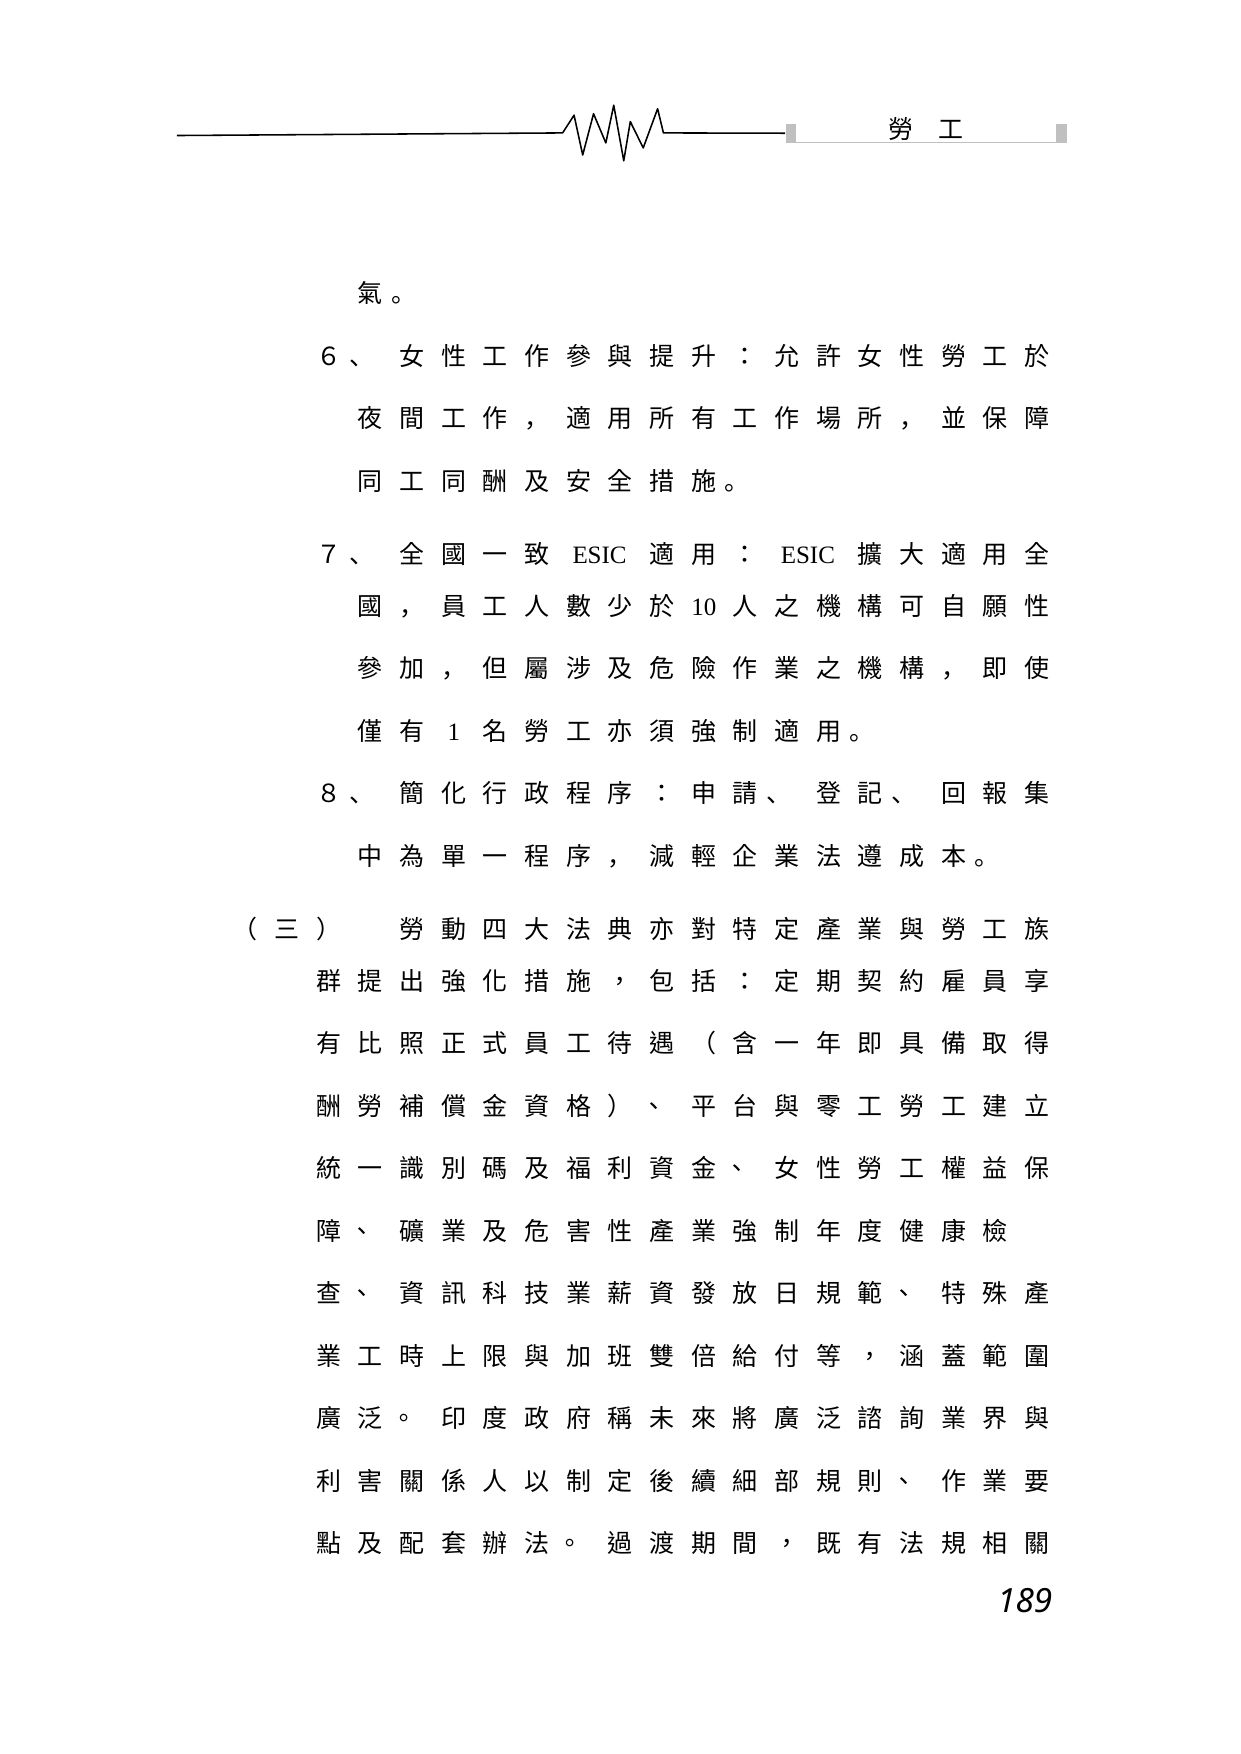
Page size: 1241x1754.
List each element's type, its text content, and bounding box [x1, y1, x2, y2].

text ８、簡化行政程序：申請、登記、回報集中為單一程序，減輕企業法遵成本。 [281, 750, 1058, 875]
text （三） 勞動四大法典亦對特定產業與勞工族群提出強化措施，包括：定期契約雇員享有比照正式員工待遇（含一年即具備取得酬勞補償金資格）、平台與零工勞工建立統一識別碼及福利資金、女性勞工權益保障、礦業及危害性產業強制年度健康檢查、資訊科技業薪資發放日規範、特殊產業工時上限與加班雙倍給付等，涵蓋範圍廣泛。印度政府稱未來將廣泛諮詢業界與利害關係人以制定後續細部規則、作業要點及配套辦法。過渡期間，既有法規相關 [207, 875, 1058, 1563]
text ６、女性工作參與提升：允許女性勞工於夜間工作，適用所有工作場所，並保障同工同酬及安全措施。 [281, 313, 1058, 500]
text ７、全國一致ESIC適用：ESIC擴大適用全國，員工人數少於10人之機構可自願性參加，但屬涉及危險作業之機構，即使僅有1名勞工亦須強制適用。 [281, 500, 1058, 750]
text 氣。 [281, 250, 1058, 313]
